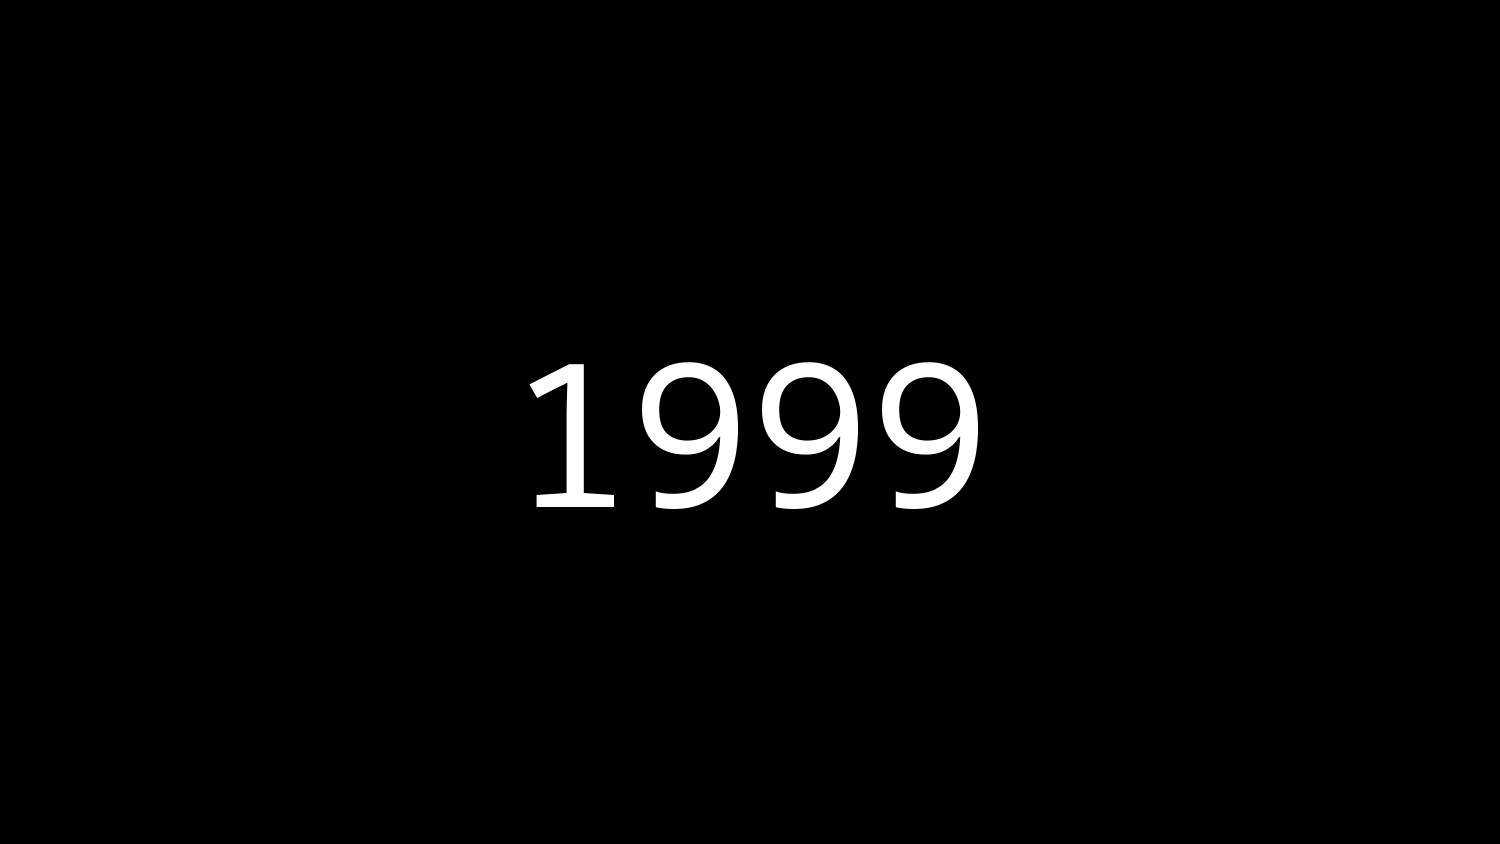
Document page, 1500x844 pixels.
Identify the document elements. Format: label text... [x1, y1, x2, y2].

text_box 1999 [395, 292, 1105, 552]
